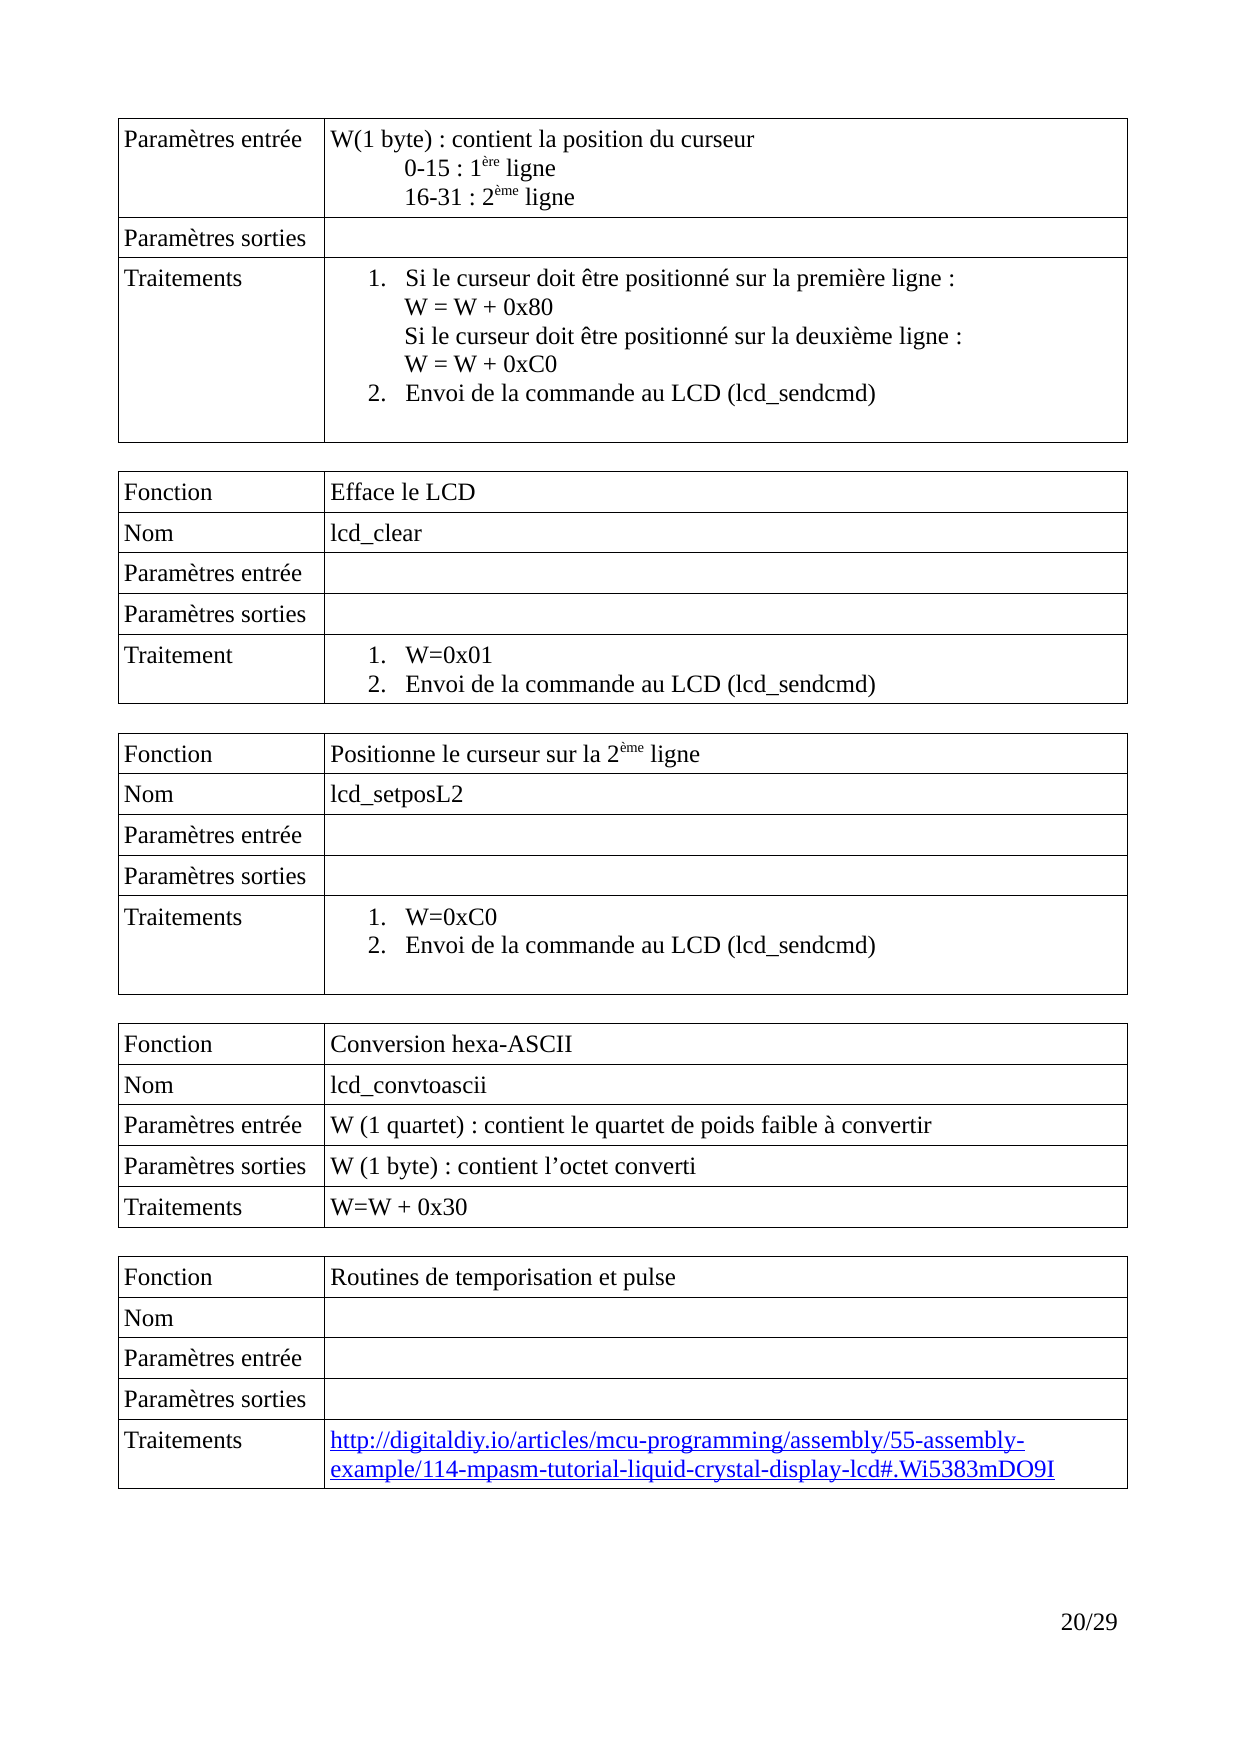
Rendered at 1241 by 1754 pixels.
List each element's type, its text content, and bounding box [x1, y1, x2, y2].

table_cell W=0x01 Envoi de la commande au LCD (lcd_sendcmd) [325, 635, 1127, 703]
table_cell Paramètres entrée [119, 815, 324, 855]
table_cell [325, 553, 1127, 593]
table_header Fonction [119, 1257, 324, 1297]
table_header Fonction [119, 1024, 324, 1064]
table_cell W (1 quartet) : contient le quartet de poids faible à convertir [325, 1105, 1127, 1145]
table_cell Traitements [119, 1187, 324, 1227]
table_cell Nom [119, 774, 324, 814]
table_cell W(1 byte) : contient la position du curseur 0-15 : 1ère ligne 16-31 : 2ème ligne [325, 119, 1127, 216]
table_cell W (1 byte) : contient l’octet converti [325, 1146, 1127, 1186]
table_cell [325, 1298, 1127, 1337]
table_cell [325, 815, 1127, 855]
table_header Routines de temporisation et pulse [325, 1257, 1127, 1297]
table_cell Traitements [119, 258, 324, 442]
table_cell [325, 218, 1127, 257]
table_cell lcd_clear [325, 513, 1127, 552]
table_cell Nom [119, 513, 324, 552]
table_cell Traitements [119, 1420, 324, 1488]
table_cell Paramètres sorties [119, 1379, 324, 1419]
table_cell Paramètres entrée [119, 119, 324, 216]
table_cell [325, 594, 1127, 634]
table_cell W=W + 0x30 [325, 1187, 1127, 1227]
table_cell lcd_setposL2 [325, 774, 1127, 814]
table_cell [325, 1379, 1127, 1419]
table_cell lcd_convtoascii [325, 1065, 1127, 1104]
table_cell Nom [119, 1298, 324, 1337]
table_header Efface le LCD [325, 472, 1127, 512]
table_cell Paramètres sorties [119, 856, 324, 895]
table_cell Paramètres entrée [119, 1338, 324, 1378]
table_cell Traitement [119, 635, 324, 703]
table_cell Traitements [119, 896, 324, 994]
table_cell Paramètres entrée [119, 1105, 324, 1145]
table_cell Si le curseur doit être positionné sur la première ligne : W = W + 0x80 Si le curseur doit être positionné sur la deuxième ligne : W = W + 0xC0 Envoi de la commande au LCD (lcd_sendcmd) [325, 258, 1127, 442]
table_cell Paramètres sorties [119, 218, 324, 257]
table_cell W=0xC0 Envoi de la commande au LCD (lcd_sendcmd) [325, 896, 1127, 994]
table_cell Paramètres entrée [119, 553, 324, 593]
table_cell Nom [119, 1065, 324, 1104]
table_cell Paramètres sorties [119, 1146, 324, 1186]
table_cell Paramètres sorties [119, 594, 324, 634]
table_cell http://digitaldiy.io/articles/mcu-programming/assembly/55-assembly-example/114-mpasm-tutorial-liquid-crystal-display-lcd#.Wi5383mDO9I [325, 1420, 1127, 1488]
table_cell [325, 1338, 1127, 1378]
table_header Positionne le curseur sur la 2ème ligne [325, 734, 1127, 773]
table_header Fonction [119, 734, 324, 773]
table_cell [325, 856, 1127, 895]
table_header Conversion hexa-ASCII [325, 1024, 1127, 1064]
table_header Fonction [119, 472, 324, 512]
